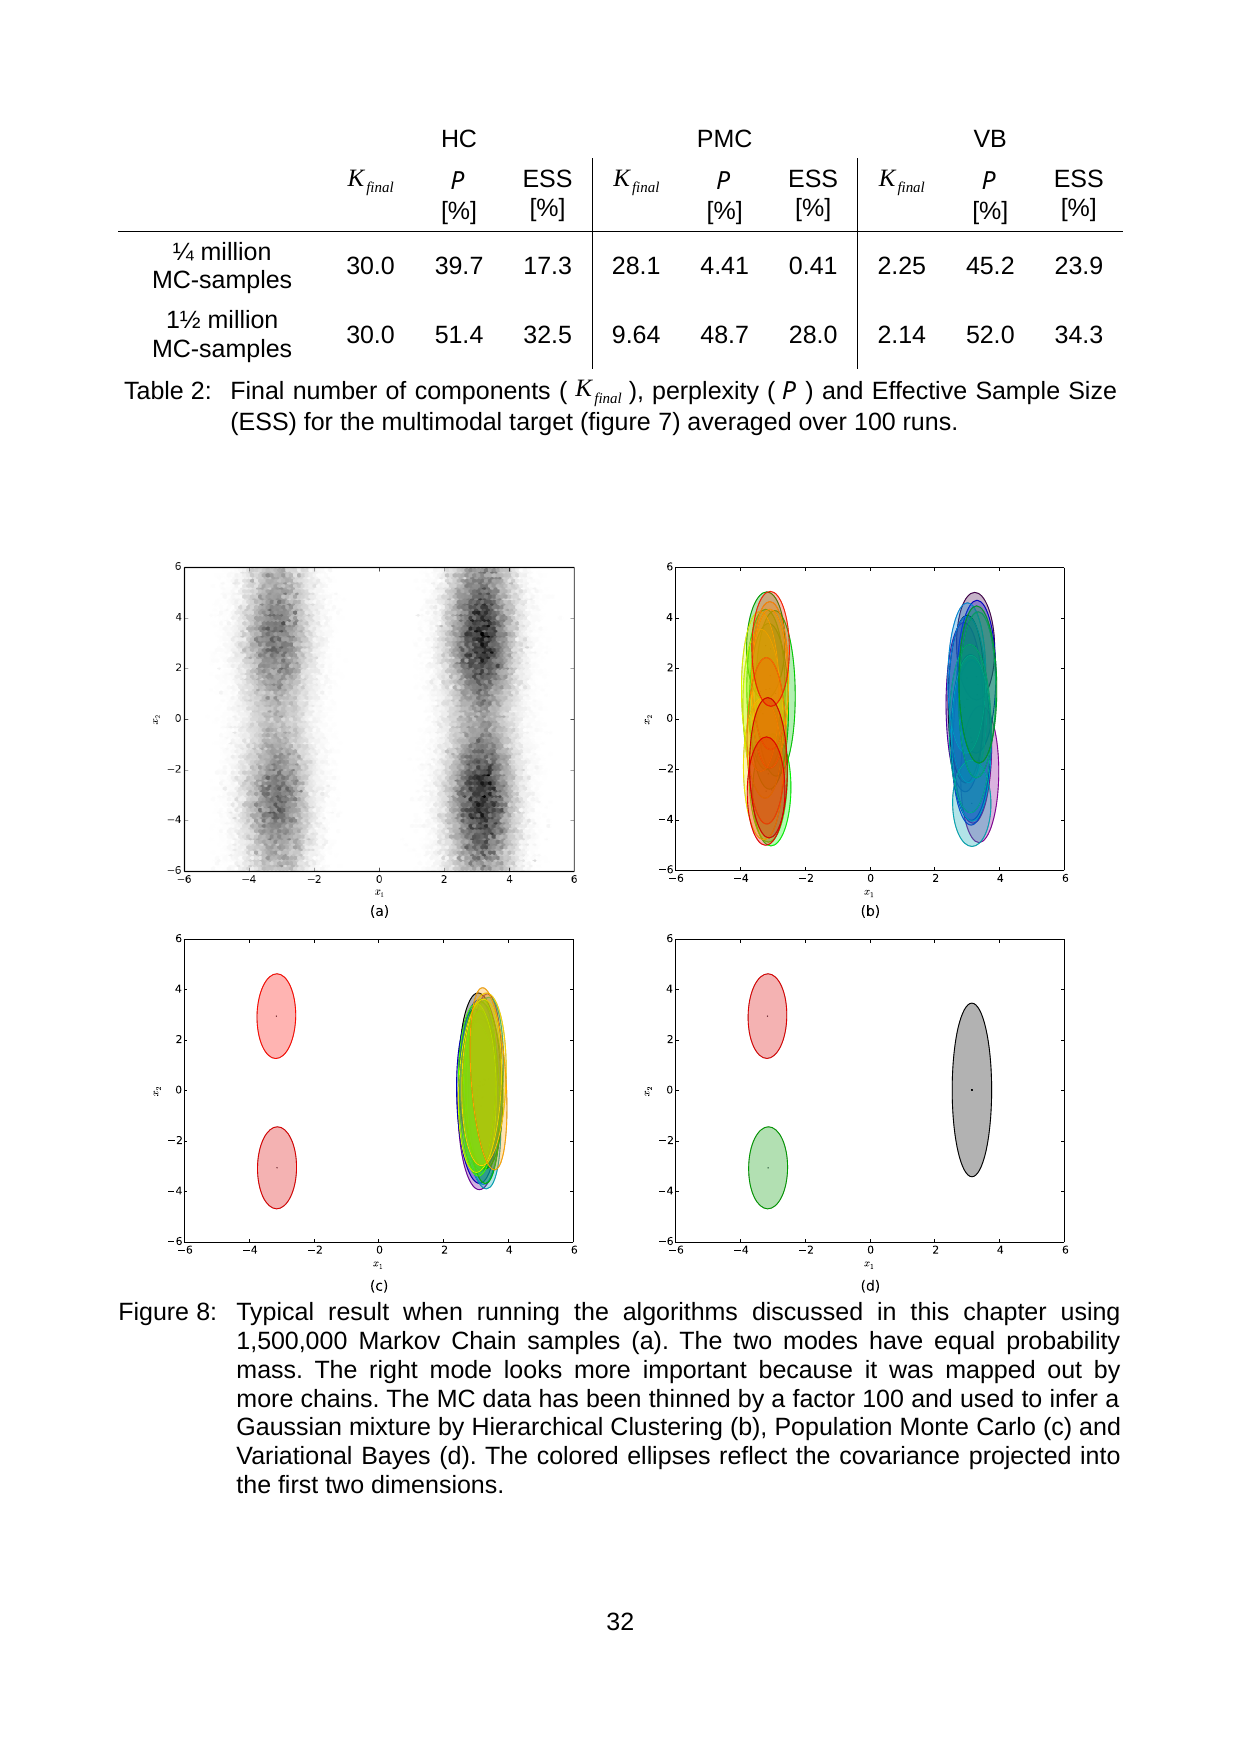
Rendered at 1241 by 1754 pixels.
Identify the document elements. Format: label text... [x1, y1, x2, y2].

table_cell [593, 158, 680, 231]
table_header [118, 118, 326, 158]
table_cell 2.14 [858, 300, 946, 369]
table_cell 34.3 [1034, 300, 1123, 369]
table_cell 32.5 [503, 300, 592, 369]
table_cell Table 2: Final number of components (), perplexity () and Effective Sample Size (ESS) for the multimodal target (figure 7) averaged over 100 runs. [118, 369, 1123, 500]
table_cell [%] [415, 158, 503, 231]
table_cell ESS [%] [769, 158, 857, 231]
table_cell ESS [%] [1034, 158, 1123, 231]
table_cell 51.4 [415, 300, 503, 369]
table_cell 28.0 [769, 300, 857, 369]
table_cell 48.7 [680, 300, 769, 369]
table_cell [858, 158, 946, 231]
table_cell 39.7 [415, 232, 503, 300]
table_cell 0.41 [769, 232, 857, 300]
table_cell ¼ million MC-samples [118, 232, 326, 300]
table_cell [326, 158, 414, 231]
table_cell 30.0 [326, 300, 414, 369]
table_cell 23.9 [1034, 232, 1123, 300]
text Figure 8: Typical result when running the algorithms discussed in this chapter using 1,500,000 Markov Chain samples (a). The two modes have equal probability mass. The right mode looks more important because it was mapped out by more chains. The MC data has been thinned by a factor 100 and used to infer a Gaussian mixture by Hierarchical Clustering (b), Population Monte Carlo (c) and Variational Bayes (d). The colored ellipses reflect the covariance projected into the first two dimensions. [118, 1294, 1122, 1498]
table_cell 17.3 [503, 232, 592, 300]
table_header HC [326, 118, 592, 158]
table_cell 4.41 [680, 232, 769, 300]
table_cell [%] [680, 158, 769, 231]
table_cell 28.1 [593, 232, 680, 300]
table_header PMC [592, 118, 857, 158]
table_cell [%] [946, 158, 1034, 231]
table_cell 1½ million MC-samples [118, 300, 326, 369]
table_cell [118, 158, 326, 231]
table_cell 52.0 [946, 300, 1034, 369]
table_cell 9.64 [593, 300, 680, 369]
table_cell 2.25 [858, 232, 946, 300]
table_header VB [857, 118, 1123, 158]
table_cell ESS [%] [503, 158, 592, 231]
table_cell 45.2 [946, 232, 1034, 300]
table_cell 30.0 [326, 232, 414, 300]
